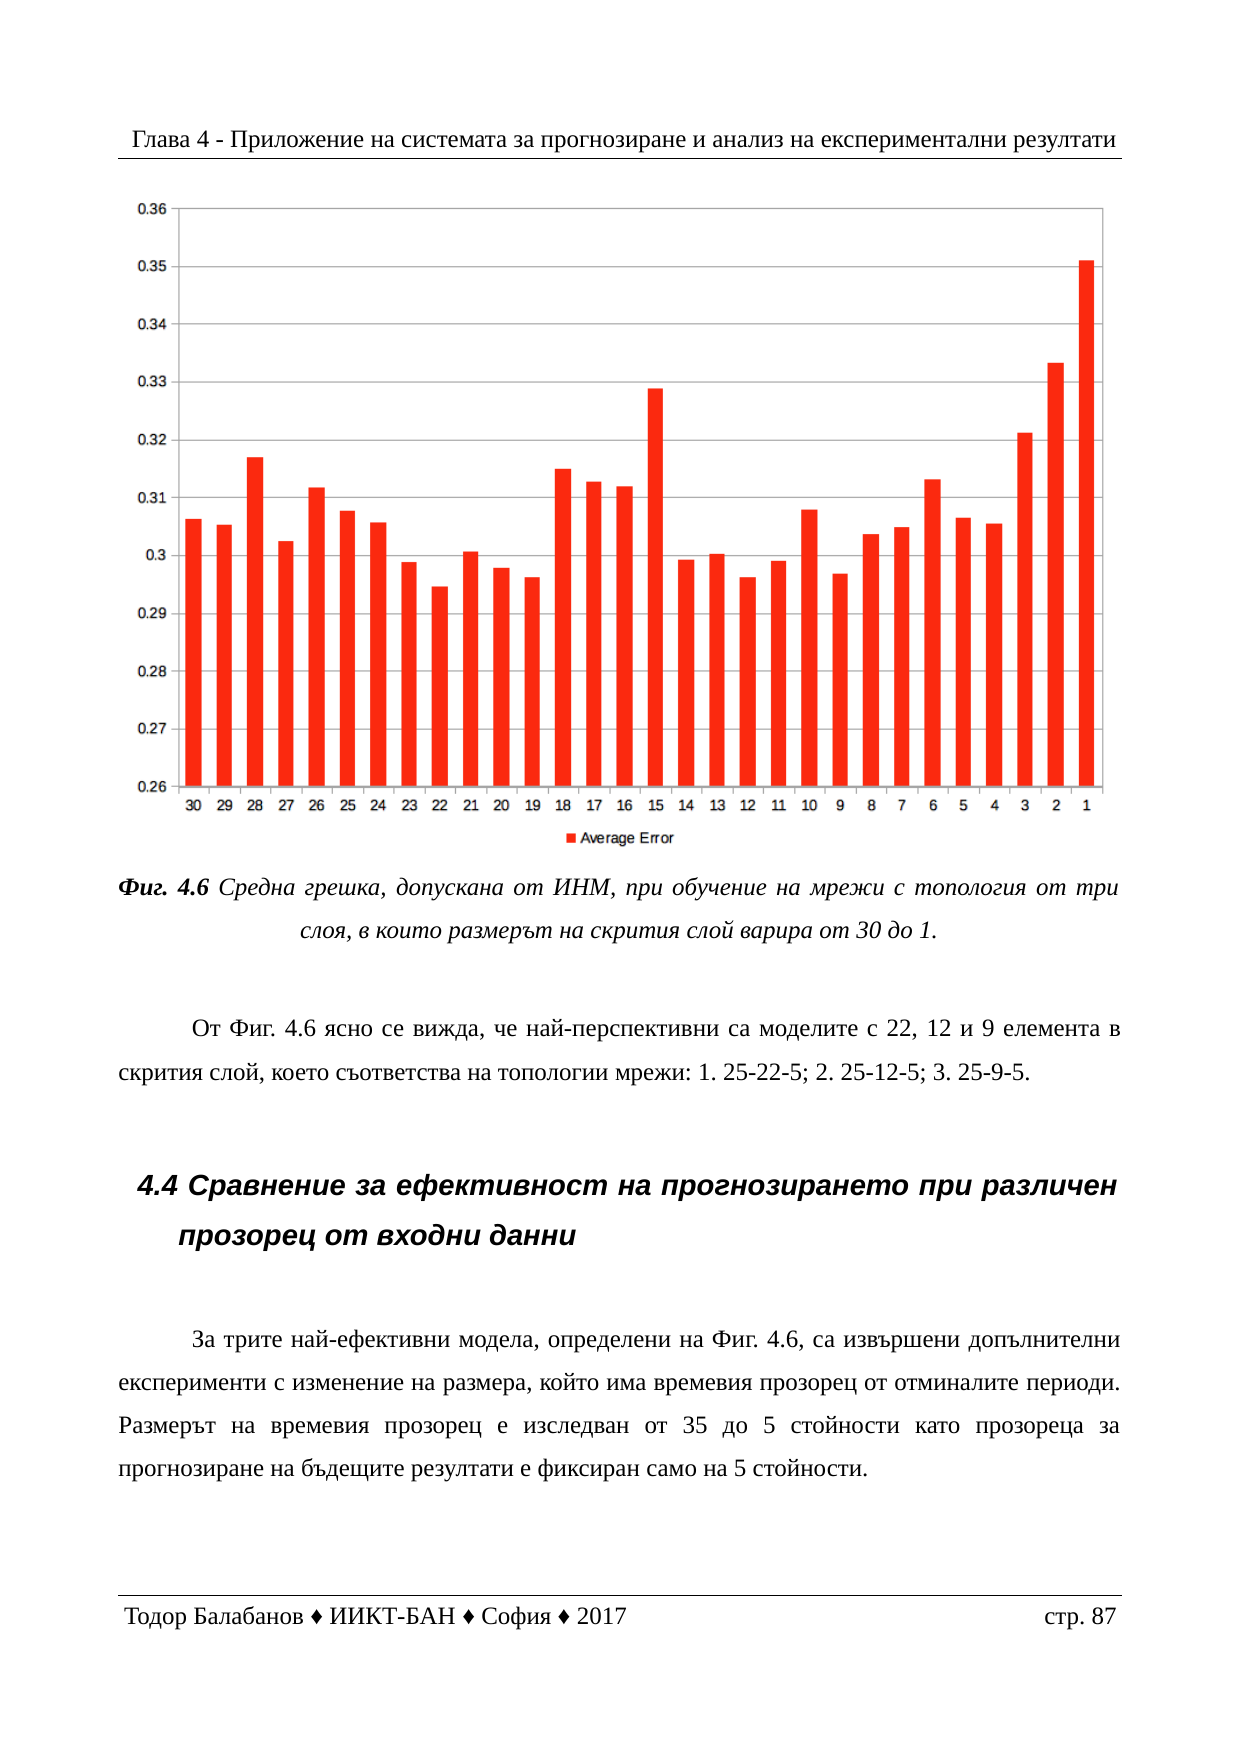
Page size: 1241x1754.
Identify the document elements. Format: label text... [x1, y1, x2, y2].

subtitle 4.4 Сравнение за ефективност на прогнозирането при различен прозорец от входни данни [118, 1168, 1122, 1252]
text Фиг. 4.6 Средна грешка, допускана от ИНМ, при обучение на мрежи с топология от три слоя, в които размерът на скрития слой варира от 30 до 1. [118, 858, 1122, 943]
picture [118, 187, 1122, 858]
text От Фиг. 4.6 ясно се вижда, че най-перспективни са моделите с 22, 12 и 9 елемента в скрития слой, което съответства на топологии мрежи: 1. 25-22-5; 2. 25-12-5; 3. 25-9-5. [118, 1013, 1122, 1085]
text За трите най-ефективни модела, определени на Фиг. 4.6, са извършени допълнителни експерименти с изменение на размера, който има времевия прозорец от отминалите периоди. Размерът на времевия прозорец е изследван от 35 до 5 стойности като прозореца за прогнозиране на бъдещите резултати е фиксиран само на 5 стойности. [118, 1324, 1122, 1482]
